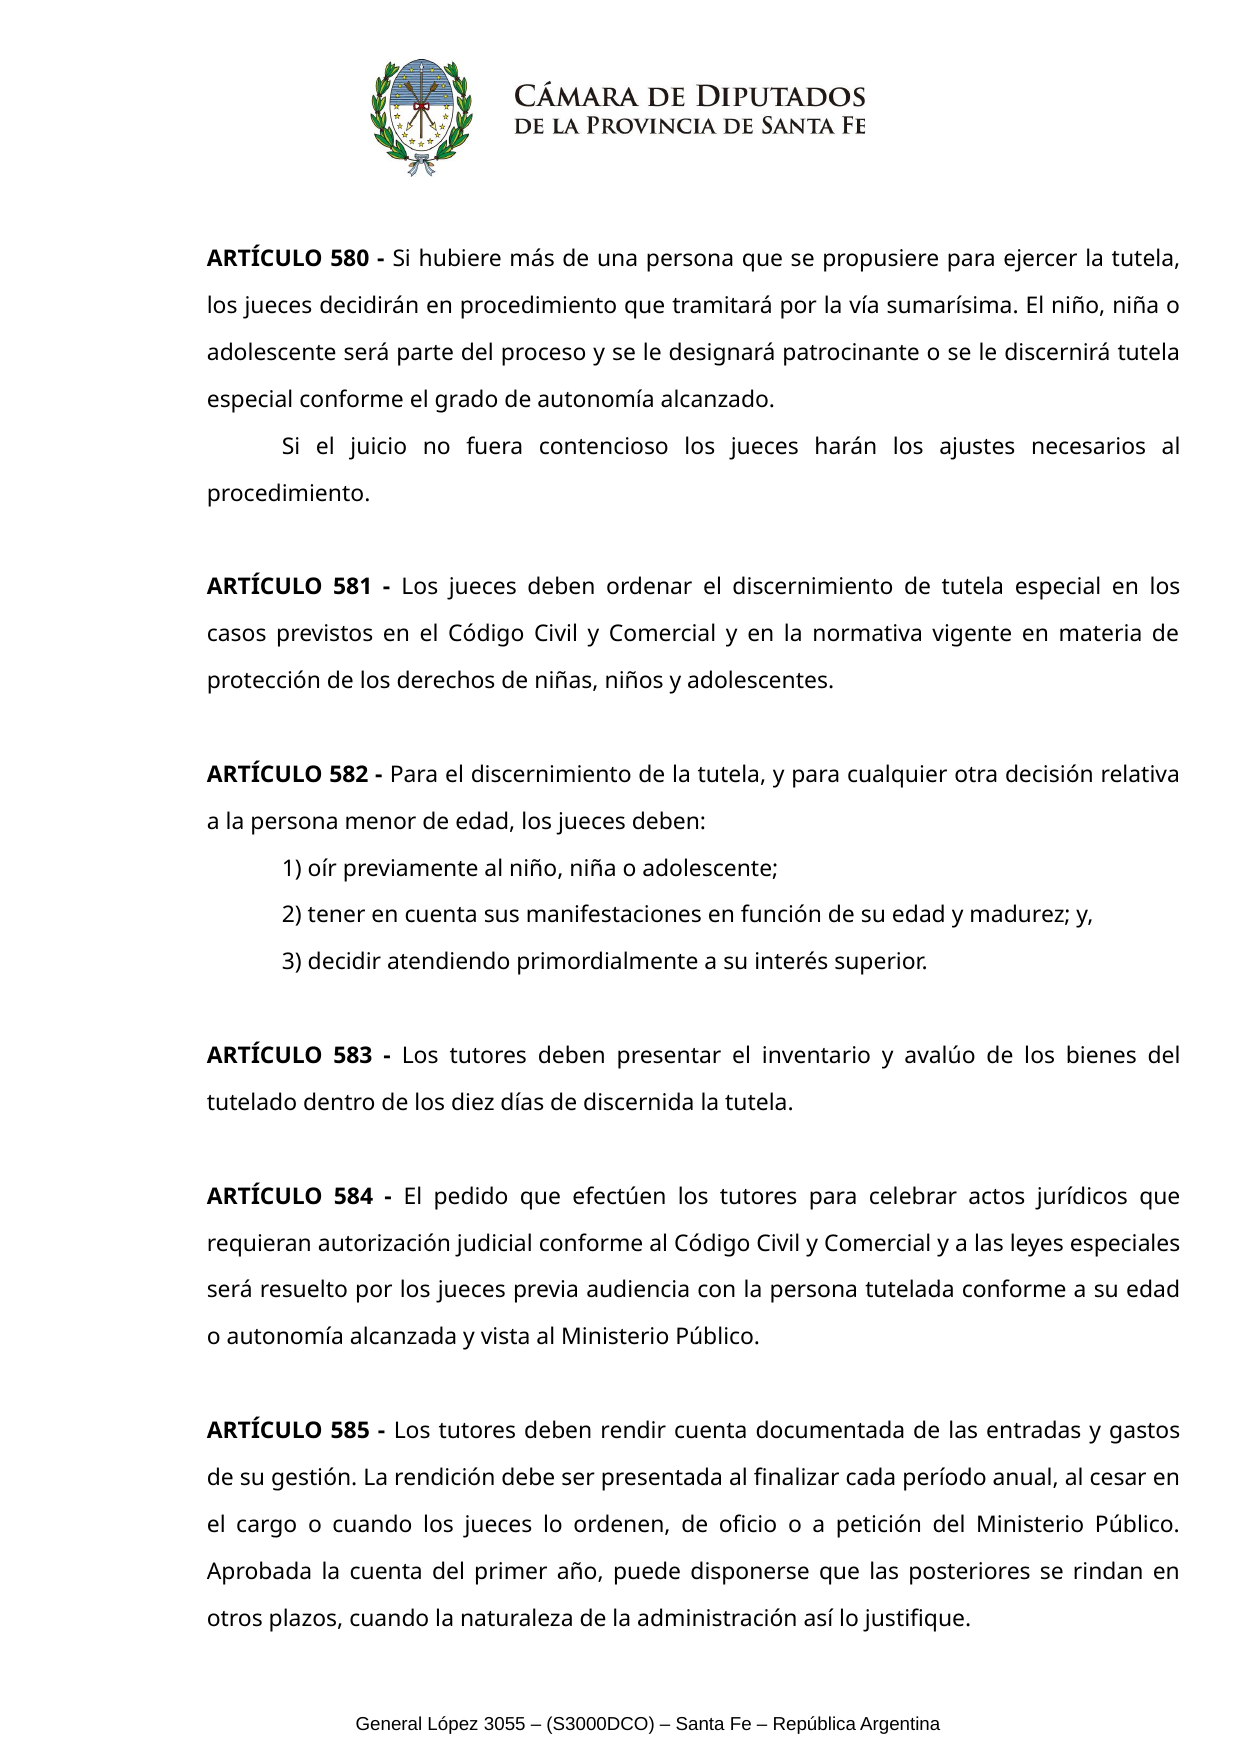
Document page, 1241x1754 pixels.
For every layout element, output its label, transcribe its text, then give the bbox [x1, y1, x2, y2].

text 1) oír previamente al niño, niña o adolescente; [282, 852, 1181, 883]
text 3) decidir atendiendo primordialmente a su interés superior. [207, 945, 1181, 977]
text 2) tener en cuenta sus manifestaciones en función de su edad y madurez; y, [282, 898, 1181, 930]
text ARTÍCULO 582 - Para el discernimiento de la tutela, y para cualquier otra decisión relativa a la persona menor de edad, los jueces deben: [207, 758, 1181, 836]
text ARTÍCULO 585 - Los tutores deben rendir cuenta documentada de las entradas y gastos de su gestión. La rendición debe ser presentada al finalizar cada período anual, al cesar en el cargo o cuando los jueces lo ordenen, de oficio o a petición del Ministerio Público. Aprobada la cuenta del primer año, puede disponerse que las posteriores se rindan en otros plazos, cuando la naturaleza de la administración así lo justifique. [207, 1414, 1181, 1633]
picture [370, 59, 866, 181]
text Si el juicio no fuera contencioso los jueces harán los ajustes necesarios al procedimiento. [207, 430, 1181, 508]
text ARTÍCULO 583 - Los tutores deben presentar el inventario y avalúo de los bienes del tutelado dentro de los diez días de discernida la tutela. [207, 1039, 1181, 1117]
text ARTÍCULO 581 - Los jueces deben ordenar el discernimiento de tutela especial en los casos previstos en el Código Civil y Comercial y en la normativa vigente en materia de protección de los derechos de niñas, niños y adolescentes. [207, 570, 1181, 695]
text ARTÍCULO 580 - Si hubiere más de una persona que se propusiere para ejercer la tutela, los jueces decidirán en procedimiento que tramitará por la vía sumarísima. El niño, niña o adolescente será parte del proceso y se le designará patrocinante o se le discernirá tutela especial conforme el grado de autonomía alcanzado. [207, 242, 1181, 414]
text ARTÍCULO 584 - El pedido que efectúen los tutores para celebrar actos jurídicos que requieran autorización judicial conforme al Código Civil y Comercial y a las leyes especiales será resuelto por los jueces previa audiencia con la persona tutelada conforme a su edad o autonomía alcanzada y vista al Ministerio Público. [207, 1180, 1181, 1352]
